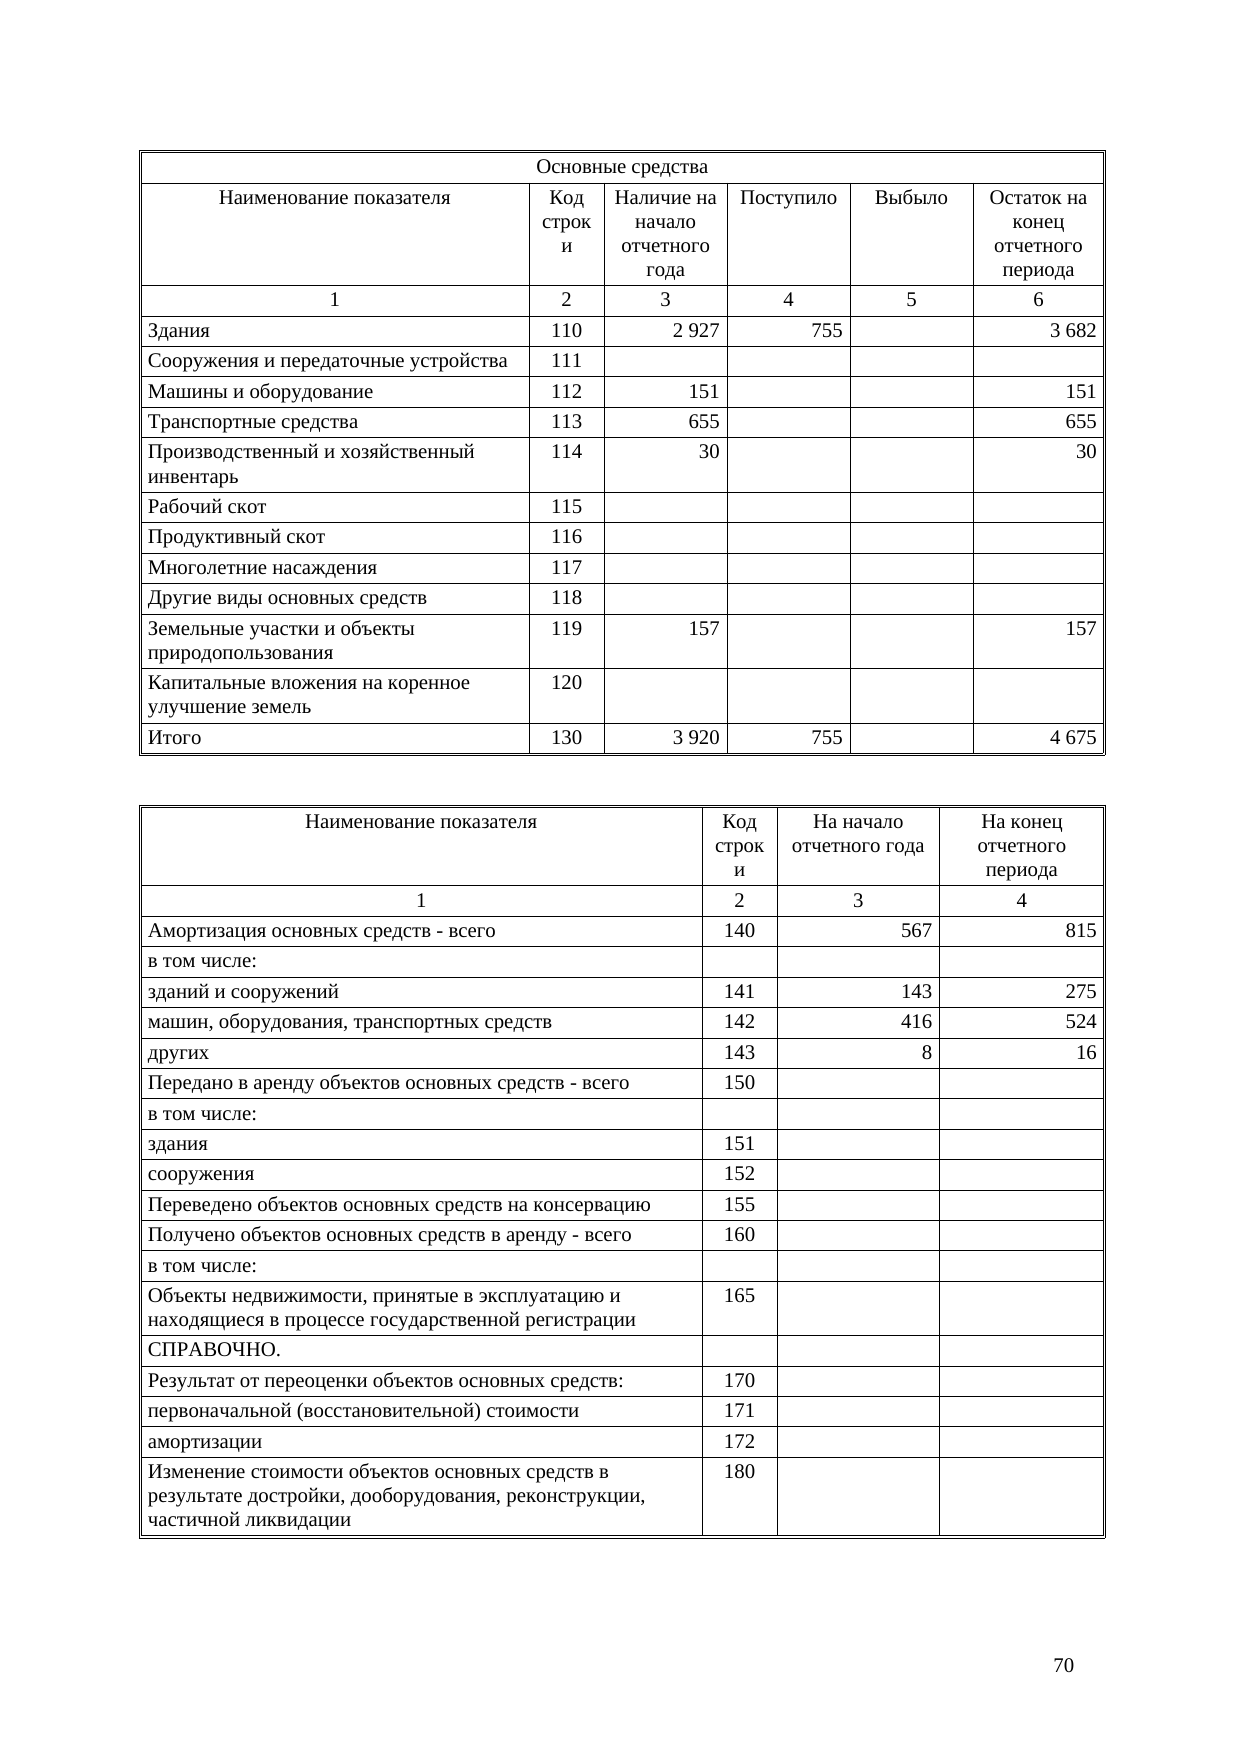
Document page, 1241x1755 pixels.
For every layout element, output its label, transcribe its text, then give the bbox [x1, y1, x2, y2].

table_cell [728, 493, 850, 522]
table_cell зданий и сооружений [142, 978, 702, 1007]
table_cell [703, 947, 777, 977]
table_cell 112 [530, 377, 604, 407]
table_cell 140 [703, 917, 777, 946]
table_cell Объекты недвижимости, принятые в эксплуатацию и находящиеся в процессе государственной регистрации [142, 1282, 702, 1335]
table_cell Получено объектов основных средств в аренду - всего [142, 1221, 702, 1250]
table_cell Поступило [728, 184, 850, 285]
table_cell 655 [605, 408, 727, 437]
table_header На начало отчетного года [778, 808, 939, 885]
table_cell [851, 724, 973, 753]
table_cell [605, 669, 727, 722]
table_cell 157 [605, 615, 727, 668]
table_cell СПРАВОЧНО. [142, 1336, 702, 1366]
table_cell [778, 1458, 939, 1535]
table_cell 567 [778, 917, 939, 946]
table_cell 116 [530, 523, 604, 553]
table_cell 119 [530, 615, 604, 668]
table_cell [851, 584, 973, 613]
table_cell Изменение стоимости объектов основных средств в результате достройки, дооборудования, реконструкции, частичной ликвидации [142, 1458, 702, 1535]
table_cell [778, 1221, 939, 1250]
table_cell Рабочий скот [142, 493, 529, 522]
table_cell здания [142, 1130, 702, 1159]
table_cell Результат от переоценки объектов основных средств: [142, 1367, 702, 1396]
table_cell 115 [530, 493, 604, 522]
table_cell [940, 1251, 1103, 1281]
table_cell [605, 554, 727, 583]
table_cell [851, 523, 973, 553]
table_cell Машины и оборудование [142, 377, 529, 407]
table_cell Капитальные вложения на коренное улучшение земель [142, 669, 529, 722]
table_cell 524 [940, 1008, 1103, 1037]
table_cell Здания [142, 317, 529, 346]
table_cell 4 675 [974, 724, 1103, 753]
table_cell 143 [778, 978, 939, 1007]
table_cell 171 [703, 1397, 777, 1426]
table_cell 416 [778, 1008, 939, 1037]
table_cell машин, оборудования, транспортных средств [142, 1008, 702, 1037]
table_cell Остаток на конец отчетного периода [974, 184, 1103, 285]
table_cell Сооружения и передаточные устройства [142, 347, 529, 376]
table_cell 120 [530, 669, 604, 722]
table_cell [778, 1367, 939, 1396]
table_cell 165 [703, 1282, 777, 1335]
table_cell [728, 438, 850, 492]
table_cell Транспортные средства [142, 408, 529, 437]
table_cell Итого [142, 724, 529, 753]
table_cell [974, 669, 1103, 722]
table_cell 1 [142, 886, 702, 916]
table_cell [703, 1251, 777, 1281]
table_cell 8 [778, 1039, 939, 1068]
table_cell 755 [728, 724, 850, 753]
table_cell 142 [703, 1008, 777, 1037]
table_cell Наименование показателя [142, 184, 529, 285]
table_cell [605, 347, 727, 376]
table_cell [728, 523, 850, 553]
table_header На конец отчетного периода [940, 808, 1103, 885]
table_cell Продуктивный скот [142, 523, 529, 553]
table_cell 755 [728, 317, 850, 346]
table_cell [728, 377, 850, 407]
table_cell [940, 1367, 1103, 1396]
table_cell [974, 347, 1103, 376]
table_cell [778, 1191, 939, 1220]
table_cell 6 [974, 286, 1103, 316]
table_cell 2 927 [605, 317, 727, 346]
table_cell 172 [703, 1427, 777, 1457]
table_cell [940, 1130, 1103, 1159]
table_cell 30 [605, 438, 727, 492]
table_cell 141 [703, 978, 777, 1007]
table_cell [851, 669, 973, 722]
table_cell первоначальной (восстановительной) стоимости [142, 1397, 702, 1426]
table_cell [703, 1099, 777, 1129]
table_cell Другие виды основных средств [142, 584, 529, 613]
table_cell 114 [530, 438, 604, 492]
table_cell [940, 1336, 1103, 1366]
table_cell 4 [728, 286, 850, 316]
table_cell 118 [530, 584, 604, 613]
table_cell 30 [974, 438, 1103, 492]
table_cell [728, 408, 850, 437]
table_cell [974, 523, 1103, 553]
table_cell Выбыло [851, 184, 973, 285]
table_cell [851, 317, 973, 346]
table_cell [778, 1397, 939, 1426]
table_cell Многолетние насаждения [142, 554, 529, 583]
table_cell 150 [703, 1069, 777, 1098]
table_cell [778, 1099, 939, 1129]
table_cell [940, 1397, 1103, 1426]
table_cell [974, 584, 1103, 613]
table_cell 111 [530, 347, 604, 376]
table_cell 3 [605, 286, 727, 316]
table_cell 151 [605, 377, 727, 407]
table_cell [974, 493, 1103, 522]
table_cell [851, 377, 973, 407]
table_cell [851, 554, 973, 583]
table_cell [728, 669, 850, 722]
table_cell [778, 1336, 939, 1366]
table_cell [778, 1069, 939, 1098]
table_cell 2 [703, 886, 777, 916]
table_cell 3 920 [605, 724, 727, 753]
table_cell [851, 615, 973, 668]
table_cell 815 [940, 917, 1103, 946]
table_header Основные средства [142, 153, 1103, 183]
table_cell 4 [940, 886, 1103, 916]
table_cell [974, 554, 1103, 583]
table_cell [778, 1160, 939, 1189]
table_cell 3 682 [974, 317, 1103, 346]
table_cell 16 [940, 1039, 1103, 1068]
table_cell [940, 1160, 1103, 1189]
table_cell [940, 1427, 1103, 1457]
table_cell в том числе: [142, 947, 702, 977]
table_cell Наличие на начало отчетного года [605, 184, 727, 285]
table_cell 117 [530, 554, 604, 583]
table_cell [728, 554, 850, 583]
table_cell [605, 523, 727, 553]
table_cell [851, 493, 973, 522]
table_cell [703, 1336, 777, 1366]
table_cell [940, 1191, 1103, 1220]
table_cell 157 [974, 615, 1103, 668]
table_cell 180 [703, 1458, 777, 1535]
table_cell других [142, 1039, 702, 1068]
table_cell Производственный и хозяйственный инвентарь [142, 438, 529, 492]
table_cell 113 [530, 408, 604, 437]
table_cell [940, 1099, 1103, 1129]
table_cell Передано в аренду объектов основных средств - всего [142, 1069, 702, 1098]
table_cell амортизации [142, 1427, 702, 1457]
table_cell 1 [142, 286, 529, 316]
table_cell 143 [703, 1039, 777, 1068]
table_cell 155 [703, 1191, 777, 1220]
table_cell [940, 1221, 1103, 1250]
table_cell [778, 1251, 939, 1281]
table_cell сооружения [142, 1160, 702, 1189]
table_cell [940, 947, 1103, 977]
table_cell [851, 347, 973, 376]
table_cell 170 [703, 1367, 777, 1396]
table_cell 130 [530, 724, 604, 753]
table_header Наименование показателя [142, 808, 702, 885]
table_cell [728, 347, 850, 376]
table_cell [851, 438, 973, 492]
table_header Код строки [703, 808, 777, 885]
table_cell 151 [703, 1130, 777, 1159]
table_cell [778, 1130, 939, 1159]
table_cell 152 [703, 1160, 777, 1189]
table_cell Переведено объектов основных средств на консервацию [142, 1191, 702, 1220]
table_cell в том числе: [142, 1251, 702, 1281]
table_cell Земельные участки и объекты природопользования [142, 615, 529, 668]
table_cell 160 [703, 1221, 777, 1250]
table_cell Амортизация основных средств - всего [142, 917, 702, 946]
table_cell [778, 1282, 939, 1335]
table_cell [605, 584, 727, 613]
table_cell 655 [974, 408, 1103, 437]
table_cell в том числе: [142, 1099, 702, 1129]
table_cell 5 [851, 286, 973, 316]
table_cell [940, 1458, 1103, 1535]
table_cell [728, 584, 850, 613]
table_cell [940, 1069, 1103, 1098]
table_cell [851, 408, 973, 437]
table_cell [778, 947, 939, 977]
table_cell [728, 615, 850, 668]
table_cell [778, 1427, 939, 1457]
table_cell [940, 1282, 1103, 1335]
table_cell 275 [940, 978, 1103, 1007]
table_cell Код строки [530, 184, 604, 285]
table_cell [605, 493, 727, 522]
table_cell 3 [778, 886, 939, 916]
table_cell 2 [530, 286, 604, 316]
table_cell 151 [974, 377, 1103, 407]
table_cell 110 [530, 317, 604, 346]
